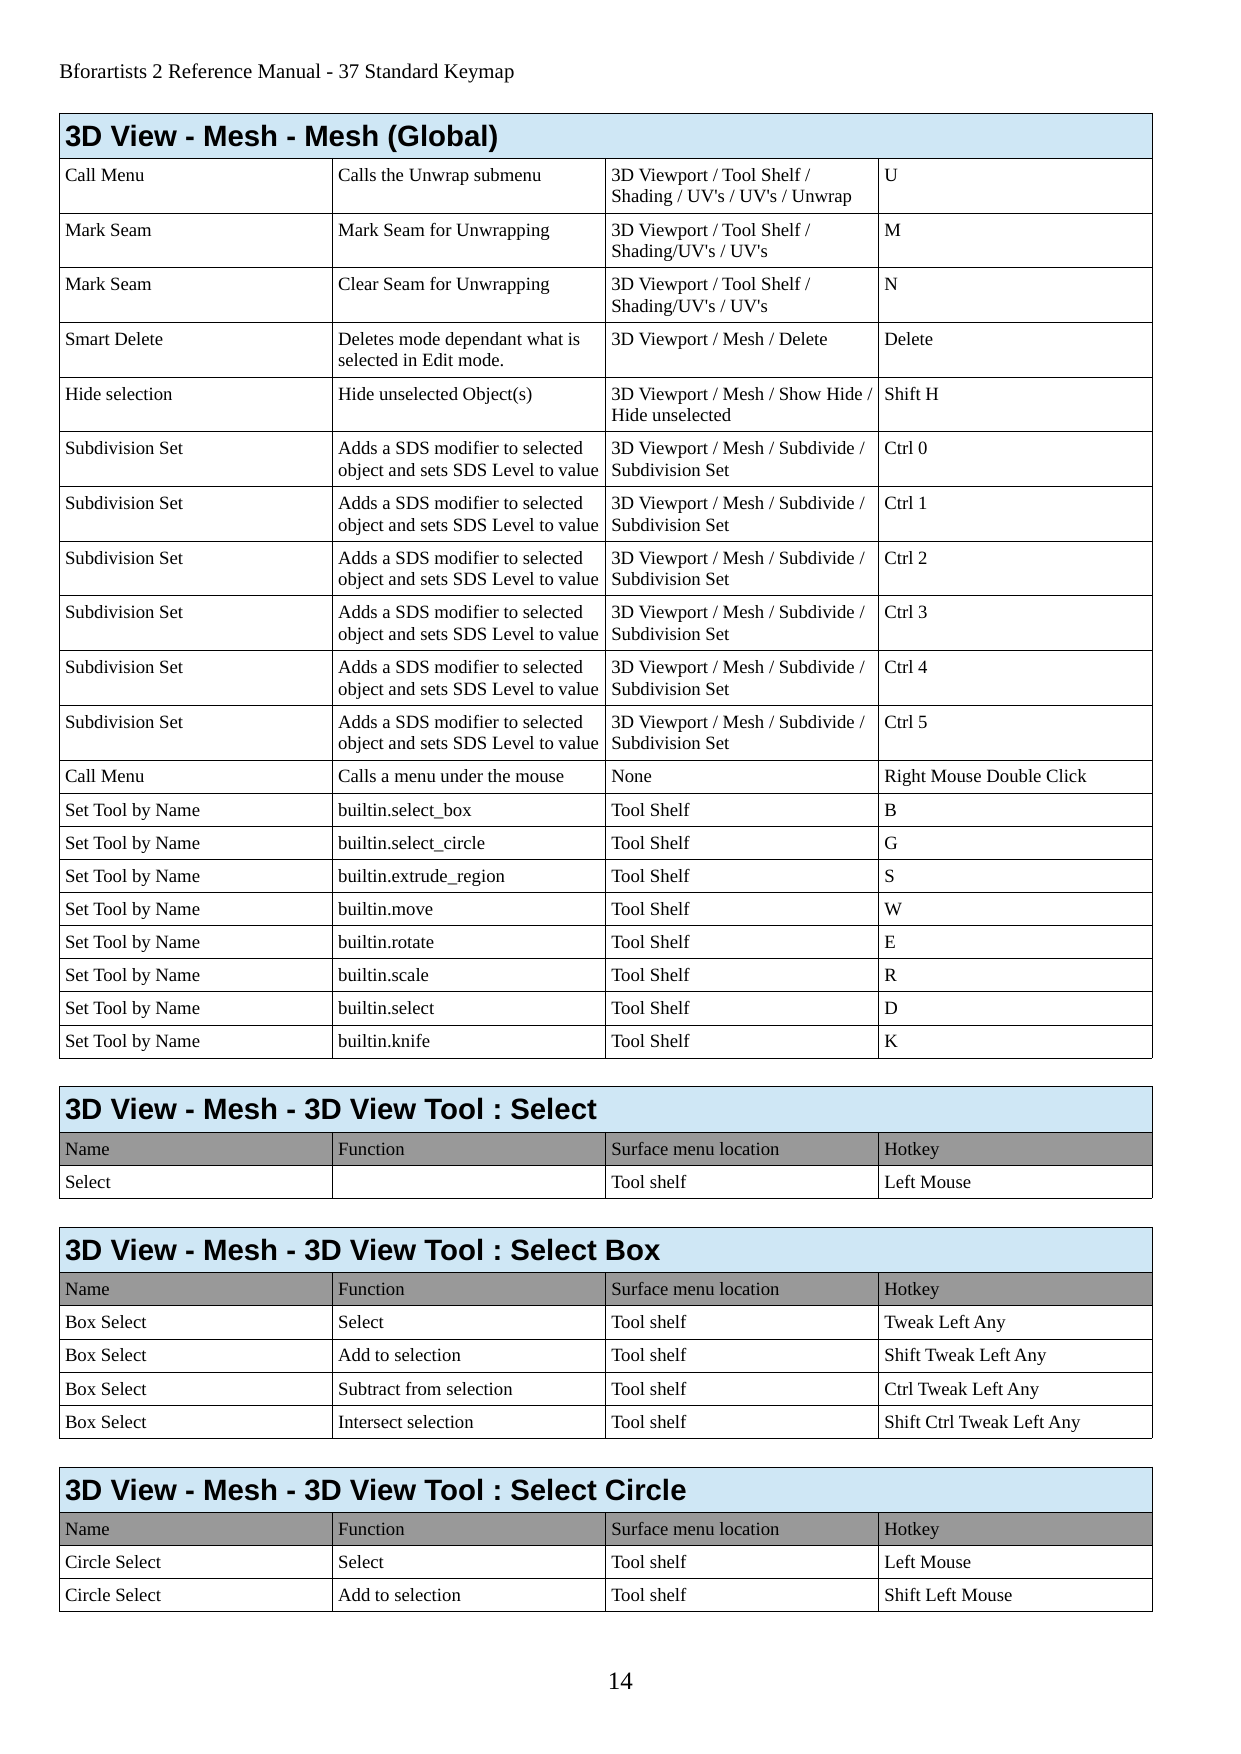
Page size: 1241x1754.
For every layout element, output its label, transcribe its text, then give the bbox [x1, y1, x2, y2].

table_cell Circle Select [60, 1546, 332, 1578]
table_cell Shift Ctrl Tweak Left Any [879, 1406, 1152, 1438]
table_cell Function [333, 1513, 605, 1545]
table_cell builtin.select_circle [333, 827, 605, 859]
table_cell Subdivision Set [60, 651, 332, 705]
table_cell Surface menu location [606, 1133, 878, 1165]
table_cell Shift Tweak Left Any [879, 1340, 1152, 1372]
table_cell Tool shelf [606, 1406, 878, 1438]
table_cell Tool shelf [606, 1579, 878, 1611]
table_cell Subdivision Set [60, 542, 332, 595]
table_cell Subdivision Set [60, 706, 332, 759]
table_cell Name [60, 1513, 332, 1545]
table_cell Tool Shelf [606, 827, 878, 859]
table_cell Set Tool by Name [60, 926, 332, 958]
table_cell Hide selection [60, 378, 332, 431]
table_cell K [879, 1026, 1152, 1058]
table_cell builtin.move [333, 893, 605, 925]
table_cell Function [333, 1133, 605, 1165]
table_cell Adds a SDS modifier to selected object and sets SDS Level to value [333, 596, 605, 650]
table_cell Tweak Left Any [879, 1306, 1152, 1338]
table_cell Left Mouse [879, 1546, 1152, 1578]
table_cell Tool Shelf [606, 860, 878, 892]
table_cell Hotkey [879, 1133, 1152, 1165]
table_cell S [879, 860, 1152, 892]
table_cell 3D Viewport / Tool Shelf / Shading/UV's / UV's [606, 268, 878, 322]
table_cell Box Select [60, 1373, 332, 1405]
table_cell Tool Shelf [606, 959, 878, 991]
table_cell Ctrl Tweak Left Any [879, 1373, 1152, 1405]
table_cell Adds a SDS modifier to selected object and sets SDS Level to value [333, 432, 605, 486]
table_cell Set Tool by Name [60, 827, 332, 859]
table_cell Deletes mode dependant what is selected in Edit mode. [333, 323, 605, 377]
table_cell Ctrl 2 [879, 542, 1152, 595]
table_cell N [879, 268, 1152, 322]
table_cell Set Tool by Name [60, 992, 332, 1024]
table_cell Box Select [60, 1406, 332, 1438]
table_cell Call Menu [60, 159, 332, 213]
table_cell Adds a SDS modifier to selected object and sets SDS Level to value [333, 651, 605, 705]
table_cell Subtract from selection [333, 1373, 605, 1405]
table_cell Tool Shelf [606, 992, 878, 1024]
table_cell Tool Shelf [606, 926, 878, 958]
table_cell Adds a SDS modifier to selected object and sets SDS Level to value [333, 542, 605, 595]
table_cell Delete [879, 323, 1152, 377]
table_cell builtin.knife [333, 1026, 605, 1058]
table_cell W [879, 893, 1152, 925]
table_cell 3D Viewport / Mesh / Subdivide / Subdivision Set [606, 596, 878, 650]
table_cell builtin.extrude_region [333, 860, 605, 892]
table_cell builtin.select [333, 992, 605, 1024]
table_cell 3D Viewport / Mesh / Show Hide / Hide unselected [606, 378, 878, 431]
table_cell Hide unselected Object(s) [333, 378, 605, 431]
table_cell Name [60, 1273, 332, 1305]
table_cell Box Select [60, 1340, 332, 1372]
table_cell E [879, 926, 1152, 958]
table_cell builtin.scale [333, 959, 605, 991]
table_header 3D View - Mesh - 3D View Tool : Select [60, 1087, 1152, 1132]
table_cell Hotkey [879, 1273, 1152, 1305]
table_cell 3D Viewport / Mesh / Subdivide / Subdivision Set [606, 432, 878, 486]
table_cell B [879, 794, 1152, 826]
table_cell D [879, 992, 1152, 1024]
table_cell Name [60, 1133, 332, 1165]
table_cell Box Select [60, 1306, 332, 1338]
table_cell Function [333, 1273, 605, 1305]
table_cell Tool shelf [606, 1373, 878, 1405]
table_cell Mark Seam [60, 214, 332, 267]
table_cell Left Mouse [879, 1166, 1152, 1198]
table_cell Mark Seam [60, 268, 332, 322]
table_cell U [879, 159, 1152, 213]
table_cell 3D Viewport / Tool Shelf / Shading / UV's / UV's / Unwrap [606, 159, 878, 213]
table_cell R [879, 959, 1152, 991]
table_cell Ctrl 0 [879, 432, 1152, 486]
table_cell Tool shelf [606, 1546, 878, 1578]
table_cell Clear Seam for Unwrapping [333, 268, 605, 322]
table_cell 3D Viewport / Mesh / Subdivide / Subdivision Set [606, 487, 878, 541]
table_cell Adds a SDS modifier to selected object and sets SDS Level to value [333, 487, 605, 541]
table_cell Call Menu [60, 761, 332, 793]
table_cell Calls a menu under the mouse [333, 761, 605, 793]
table_cell Set Tool by Name [60, 794, 332, 826]
table_cell 3D Viewport / Mesh / Subdivide / Subdivision Set [606, 706, 878, 759]
table_cell Add to selection [333, 1579, 605, 1611]
table_cell Tool shelf [606, 1340, 878, 1372]
table_cell Subdivision Set [60, 596, 332, 650]
table_cell builtin.rotate [333, 926, 605, 958]
table_cell G [879, 827, 1152, 859]
table_cell builtin.select_box [333, 794, 605, 826]
table_header 3D View - Mesh - 3D View Tool : Select Circle [60, 1468, 1152, 1512]
table_cell Surface menu location [606, 1273, 878, 1305]
table_cell Smart Delete [60, 323, 332, 377]
table_cell 3D Viewport / Mesh / Delete [606, 323, 878, 377]
table_cell Adds a SDS modifier to selected object and sets SDS Level to value [333, 706, 605, 759]
table_cell 3D Viewport / Mesh / Subdivide / Subdivision Set [606, 651, 878, 705]
table_cell Tool shelf [606, 1306, 878, 1338]
table_cell Set Tool by Name [60, 1026, 332, 1058]
table_header 3D View - Mesh - Mesh (Global) [60, 114, 1152, 158]
table_cell Add to selection [333, 1340, 605, 1372]
table_cell Set Tool by Name [60, 893, 332, 925]
table_cell Ctrl 1 [879, 487, 1152, 541]
table_cell Subdivision Set [60, 487, 332, 541]
table_cell M [879, 214, 1152, 267]
table_cell Calls the Unwrap submenu [333, 159, 605, 213]
table_cell [333, 1166, 605, 1198]
table_cell Tool Shelf [606, 893, 878, 925]
table_cell Ctrl 3 [879, 596, 1152, 650]
table_cell Hotkey [879, 1513, 1152, 1545]
table_cell Tool shelf [606, 1166, 878, 1198]
table_cell Set Tool by Name [60, 860, 332, 892]
table_cell Tool Shelf [606, 1026, 878, 1058]
table_cell None [606, 761, 878, 793]
table_cell Subdivision Set [60, 432, 332, 486]
table_cell Tool Shelf [606, 794, 878, 826]
table_cell Mark Seam for Unwrapping [333, 214, 605, 267]
table_cell Select [333, 1306, 605, 1338]
table_cell Ctrl 5 [879, 706, 1152, 759]
table_header 3D View - Mesh - 3D View Tool : Select Box [60, 1228, 1152, 1272]
table_cell Ctrl 4 [879, 651, 1152, 705]
table_cell 3D Viewport / Mesh / Subdivide / Subdivision Set [606, 542, 878, 595]
table_cell Set Tool by Name [60, 959, 332, 991]
table_cell Surface menu location [606, 1513, 878, 1545]
table_cell Circle Select [60, 1579, 332, 1611]
table_cell Select [60, 1166, 332, 1198]
table_cell Select [333, 1546, 605, 1578]
table_cell 3D Viewport / Tool Shelf / Shading/UV's / UV's [606, 214, 878, 267]
table_cell Shift H [879, 378, 1152, 431]
table_cell Intersect selection [333, 1406, 605, 1438]
table_cell Shift Left Mouse [879, 1579, 1152, 1611]
table_cell Right Mouse Double Click [879, 761, 1152, 793]
